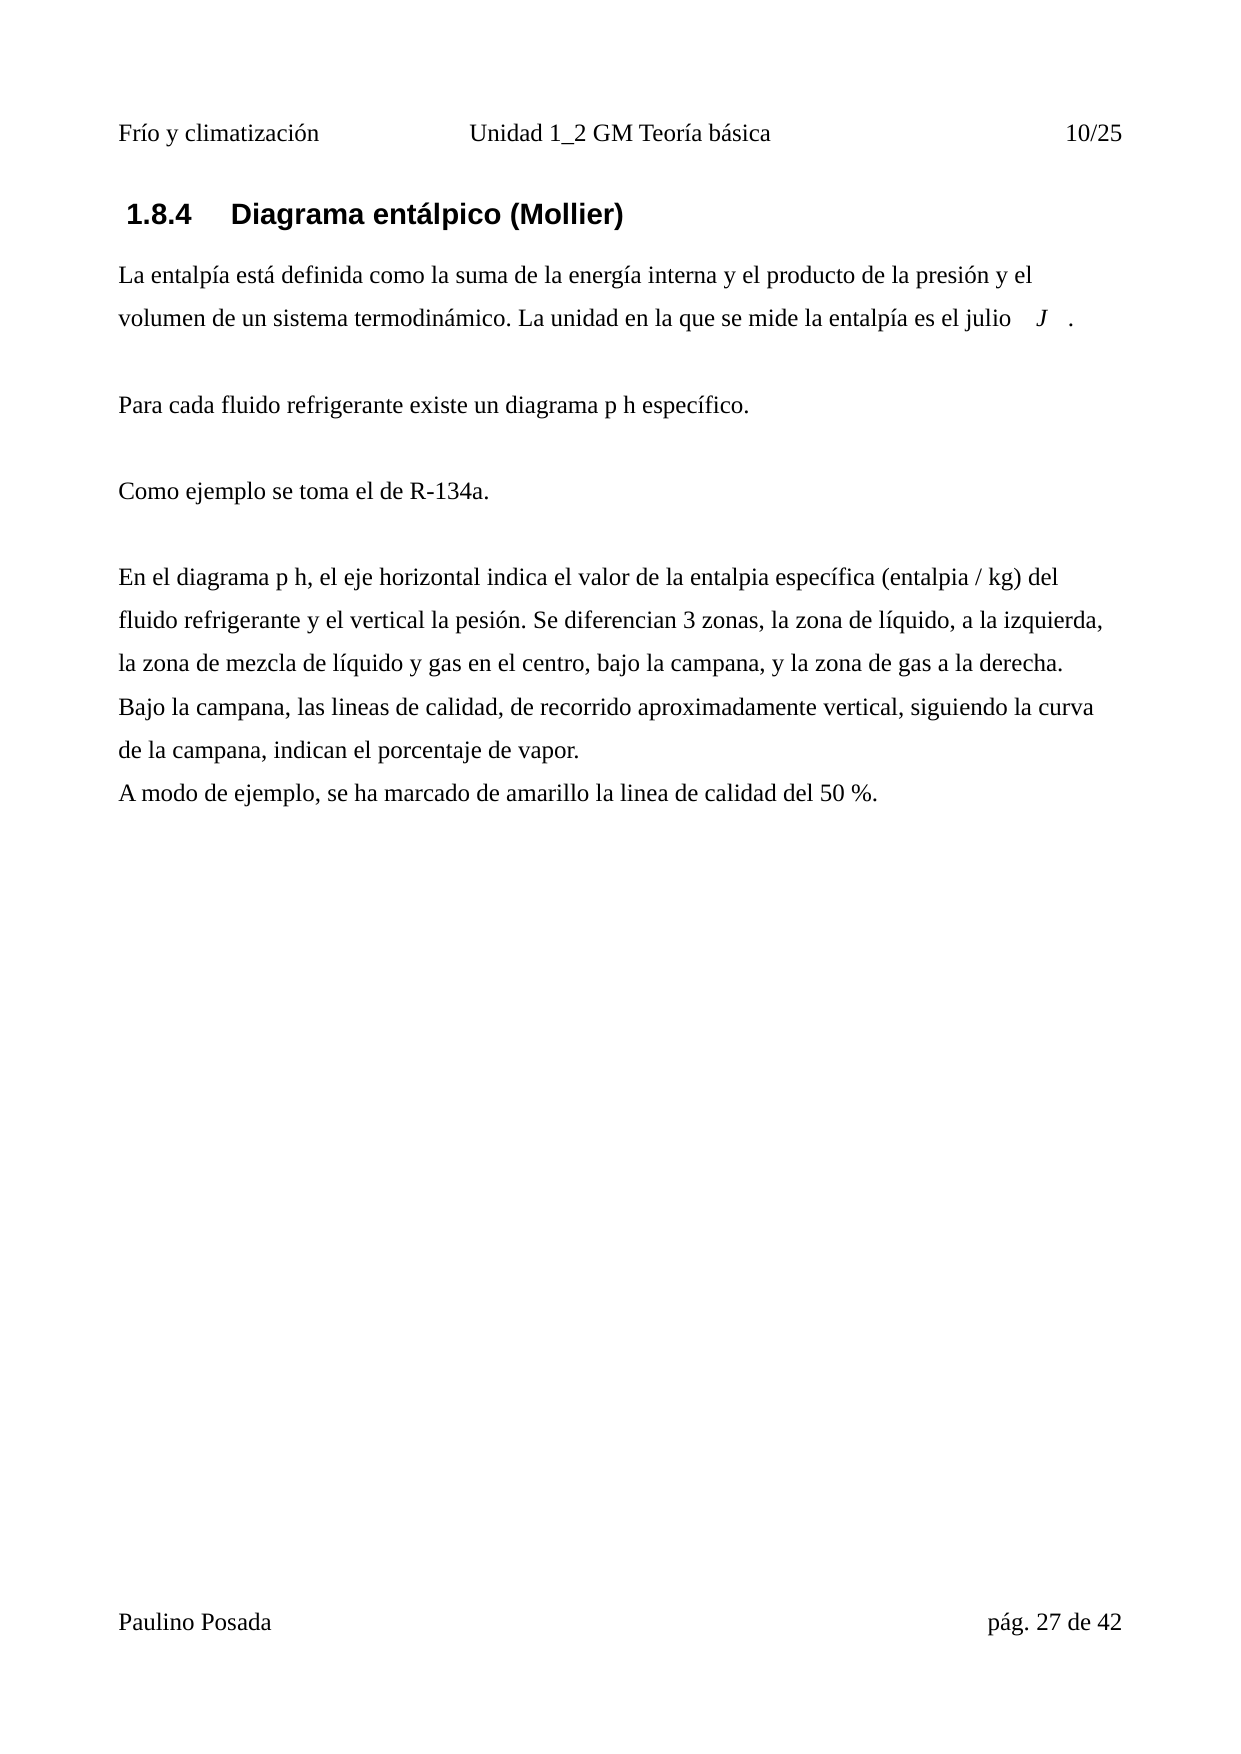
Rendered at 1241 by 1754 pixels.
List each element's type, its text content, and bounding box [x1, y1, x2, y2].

subtitle Diagrama entálpico (Mollier) [118, 197, 1122, 231]
text Para cada fluido refrigerante existe un diagrama p h específico. [118, 390, 1122, 418]
text Como ejemplo se toma el de R-134a. [118, 476, 1122, 505]
text A modo de ejemplo, se ha marcado de amarillo la linea de calidad del 50 %. [118, 778, 1122, 807]
text En el diagrama p h, el eje horizontal indica el valor de la entalpia específica (entalpia / kg) del fluido refrigerante y el vertical la pesión. Se diferencian 3 zonas, la zona de líquido, a la izquierda, la zona de mezcla de líquido y gas en el centro, bajo la campana, y la zona de gas a la derecha. [118, 562, 1122, 677]
text Bajo la campana, las lineas de calidad, de recorrido aproximadamente vertical, siguiendo la curva de la campana, indican el porcentaje de vapor. [118, 692, 1122, 763]
text La entalpía está definida como la suma de la energía interna y el producto de la presión y el volumen de un sistema termodinámico. La unidad en la que se mide la entalpía es el julio . [118, 260, 1122, 332]
